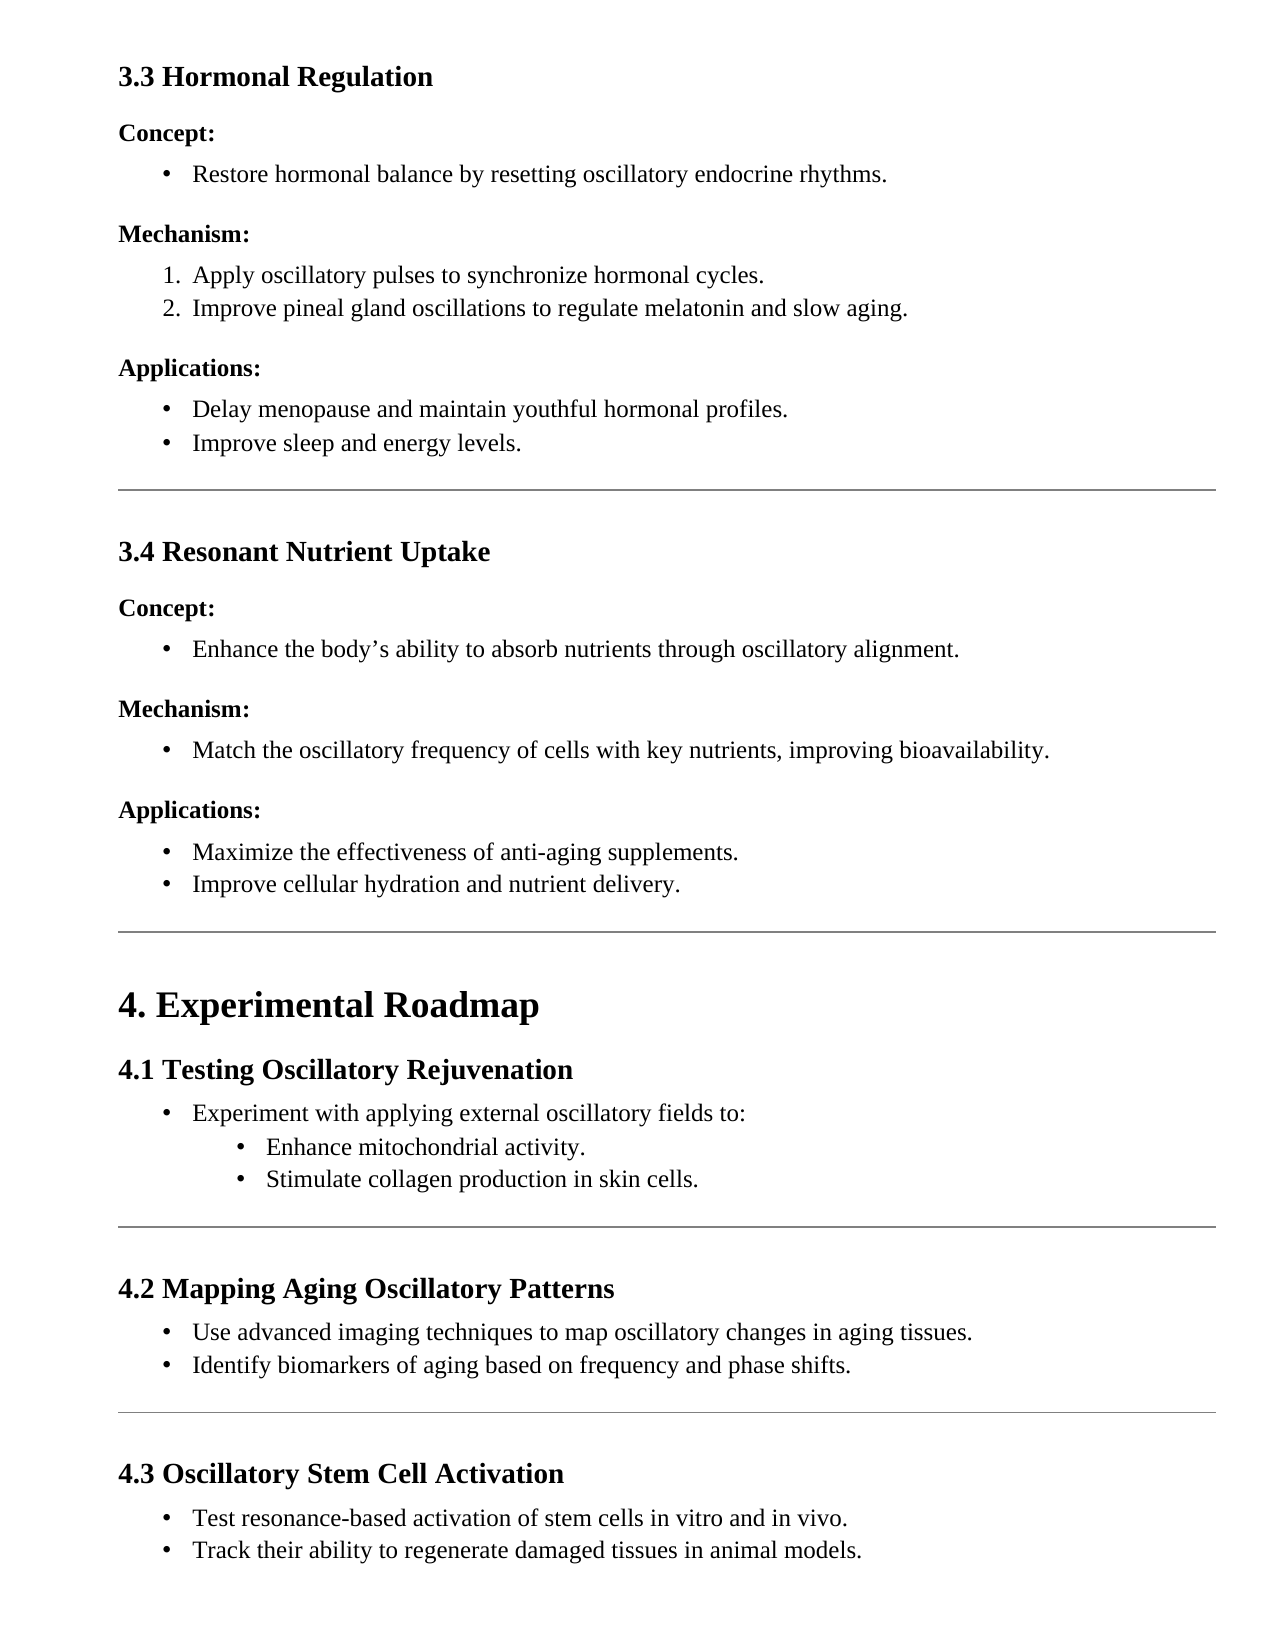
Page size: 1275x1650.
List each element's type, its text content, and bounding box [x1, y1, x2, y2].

list Maximize the effectiveness of anti-aging supplements. [162, 837, 1216, 865]
subtitle Mechanism: [118, 219, 1216, 248]
subtitle Applications: [118, 353, 1216, 382]
list Delay menopause and maintain youthful hormonal profiles. [162, 394, 1216, 423]
list Enhance the body’s ability to absorb nutrients through oscillatory alignment. [162, 634, 1216, 663]
subtitle Concept: [118, 118, 1216, 146]
list Improve sleep and energy levels. [162, 428, 1216, 456]
list Improve cellular hydration and nutrient delivery. [162, 869, 1216, 898]
subtitle 3.4 Resonant Nutrient Uptake [118, 534, 1216, 568]
subtitle Concept: [118, 593, 1216, 621]
list Improve pineal gland oscillations to regulate melatonin and slow aging. [162, 293, 1216, 322]
list Enhance mitochondrial activity. [236, 1132, 1216, 1160]
list Restore hormonal balance by resetting oscillatory endocrine rhythms. [162, 159, 1216, 188]
subtitle 4.2 Mapping Aging Oscillatory Patterns [118, 1271, 1216, 1304]
list Stimulate collagen production in skin cells. [236, 1164, 1216, 1193]
list Use advanced imaging techniques to map oscillatory changes in aging tissues. [162, 1317, 1216, 1346]
subtitle Mechanism: [118, 694, 1216, 723]
list Experiment with applying external oscillatory fields to: [162, 1098, 1216, 1127]
subtitle 4.3 Oscillatory Stem Cell Activation [118, 1457, 1216, 1490]
list Test resonance-based activation of stem cells in vitro and in vivo. [162, 1503, 1216, 1531]
list Match the oscillatory frequency of cells with key nutrients, improving bioavailability. [162, 735, 1216, 764]
subtitle 4. Experimental Roadmap [118, 982, 1216, 1025]
list Track their ability to regenerate damaged tissues in animal models. [162, 1536, 1216, 1564]
subtitle Applications: [118, 795, 1216, 824]
list Apply oscillatory pulses to synchronize hormonal cycles. [162, 260, 1216, 289]
subtitle 3.3 Hormonal Regulation [118, 59, 1216, 93]
list Identify biomarkers of aging based on frequency and phase shifts. [162, 1350, 1216, 1379]
subtitle 4.1 Testing Oscillatory Rejuvenation [118, 1052, 1216, 1086]
